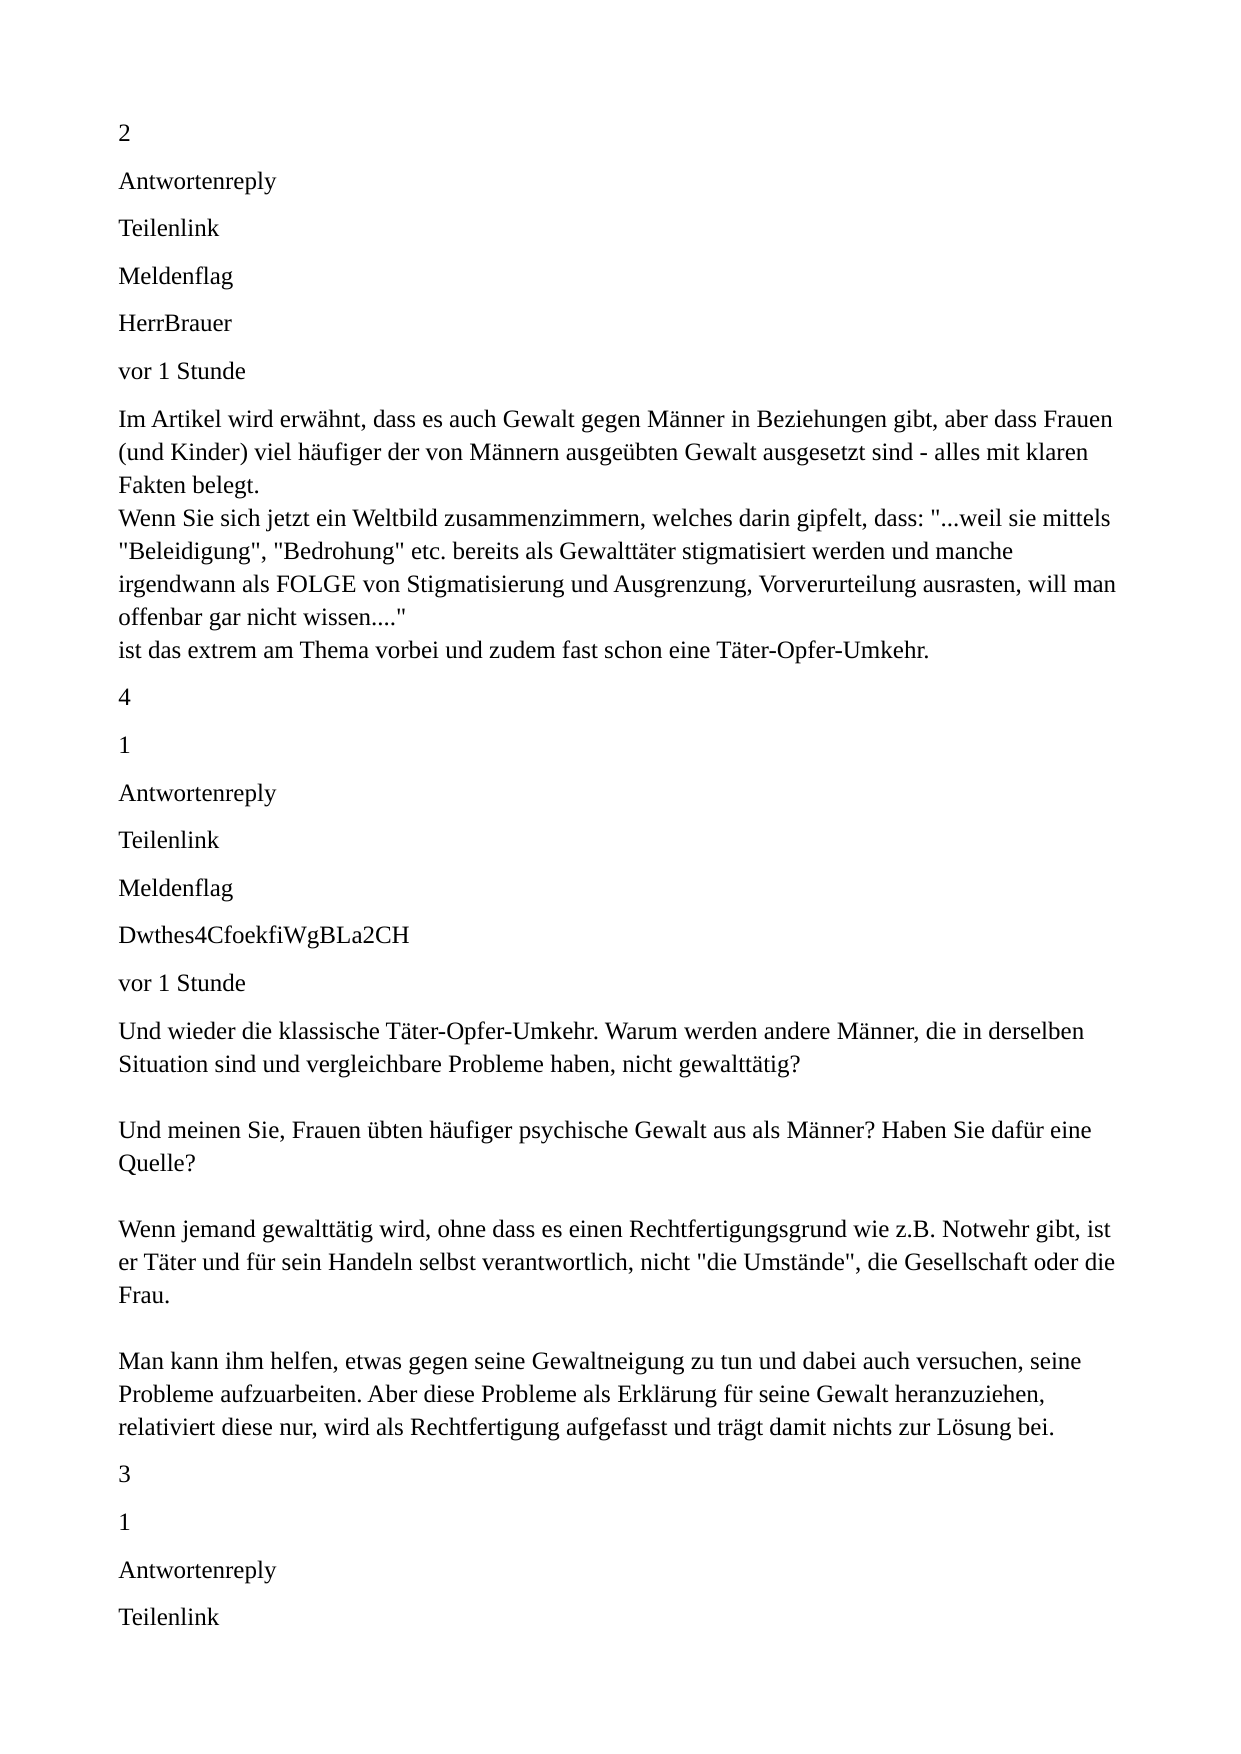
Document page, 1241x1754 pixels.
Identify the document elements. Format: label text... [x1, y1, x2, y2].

text Antwortenreply [118, 778, 1122, 806]
text Teilenlink [118, 1602, 1122, 1631]
text 3 [118, 1459, 1122, 1488]
text Im Artikel wird erwähnt, dass es auch Gewalt gegen Männer in Beziehungen gibt, aber dass Frauen (und Kinder) viel häufiger der von Männern ausgeübten Gewalt ausgesetzt sind - alles mit klaren Fakten belegt. Wenn Sie sich jetzt ein Weltbild zusammenzimmern, welches darin gipfelt, dass: "...weil sie mittels "Beleidigung", "Bedrohung" etc. bereits als Gewalttäter stigmatisiert werden und manche irgendwann als FOLGE von Stigmatisierung und Ausgrenzung, Vorverurteilung ausrasten, will man offenbar gar nicht wissen...." ist das extrem am Thema vorbei und zudem fast schon eine Täter-Opfer-Umkehr. [118, 404, 1122, 664]
text vor 1 Stunde [118, 968, 1122, 997]
text Dwthes4CfoekfiWgBLa2CH [118, 921, 1122, 949]
text 2 [118, 118, 1122, 147]
text Teilenlink [118, 825, 1122, 854]
text Und wieder die klassische Täter-Opfer-Umkehr. Warum werden andere Männer, die in derselben Situation sind und vergleichbare Probleme haben, nicht gewalttätig? Und meinen Sie, Frauen übten häufiger psychische Gewalt aus als Männer? Haben Sie dafür eine Quelle? Wenn jemand gewalttätig wird, ohne dass es einen Rechtfertigungsgrund wie z.B. Notwehr gibt, ist er Täter und für sein Handeln selbst verantwortlich, nicht "die Umstände", die Gesellschaft oder die Frau. Man kann ihm helfen, etwas gegen seine Gewaltneigung zu tun und dabei auch versuchen, seine Probleme aufzuarbeiten. Aber diese Probleme als Erklärung für seine Gewalt heranzuziehen, relativiert diese nur, wird als Rechtfertigung aufgefasst und trägt damit nichts zur Lösung bei. [118, 1016, 1122, 1441]
text vor 1 Stunde [118, 356, 1122, 385]
text Teilenlink [118, 213, 1122, 242]
text 4 [118, 682, 1122, 711]
text Antwortenreply [118, 1555, 1122, 1583]
text Meldenflag [118, 261, 1122, 290]
text 1 [118, 1507, 1122, 1536]
text Meldenflag [118, 873, 1122, 902]
text HerrBrauer [118, 308, 1122, 337]
text 1 [118, 730, 1122, 759]
text Antwortenreply [118, 166, 1122, 194]
